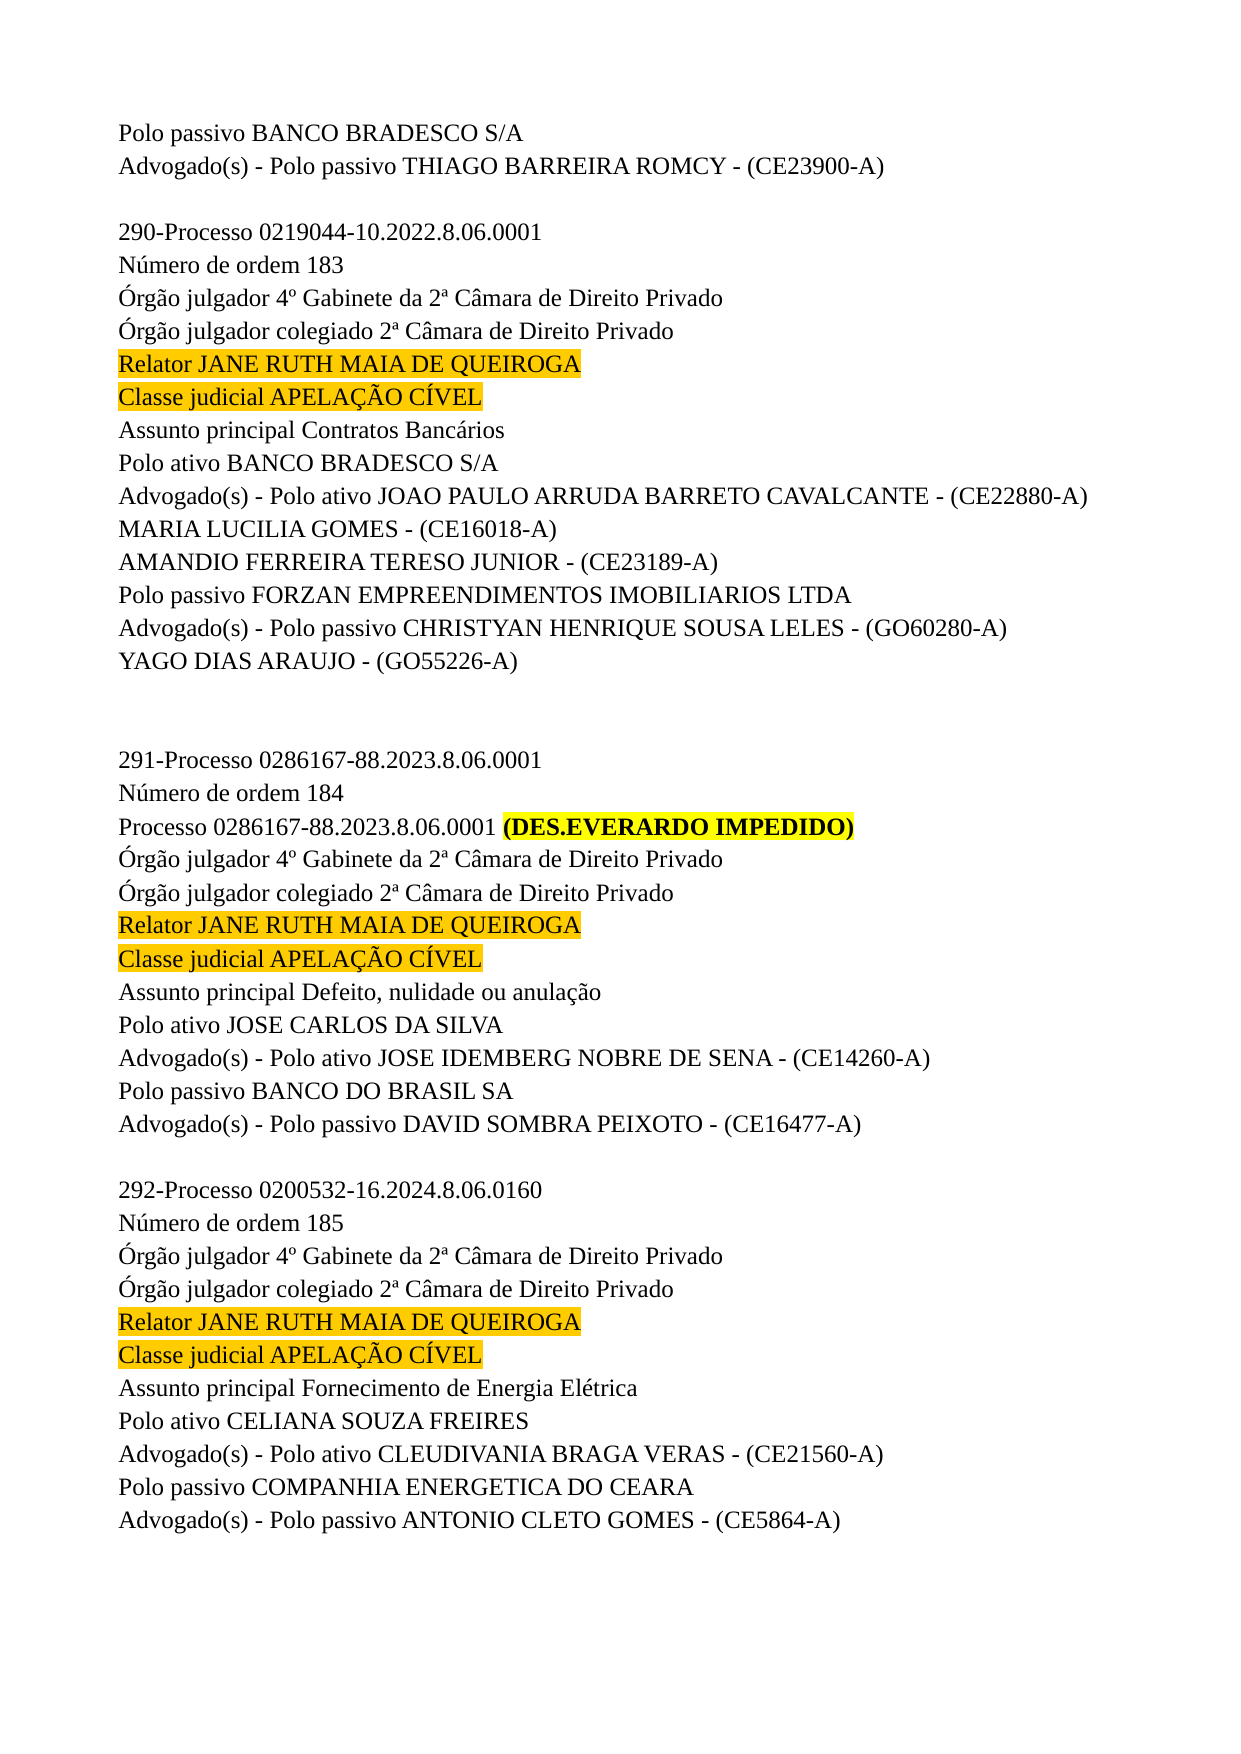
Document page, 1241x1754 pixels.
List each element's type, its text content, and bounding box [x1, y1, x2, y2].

text Órgão julgador colegiado 2ª Câmara de Direito Privado [118, 316, 1122, 345]
text Órgão julgador 4º Gabinete da 2ª Câmara de Direito Privado [118, 283, 1122, 312]
text Polo passivo BANCO DO BRASIL SA [118, 1076, 1122, 1104]
text Advogado(s) - Polo ativo JOSE IDEMBERG NOBRE DE SENA - (CE14260-A) [118, 1043, 1122, 1071]
text Assunto principal Defeito, nulidade ou anulação [118, 977, 1122, 1005]
text YAGO DIAS ARAUJO - (GO55226-A) [118, 646, 1122, 675]
text Órgão julgador colegiado 2ª Câmara de Direito Privado [118, 1274, 1122, 1303]
text Polo ativo CELIANA SOUZA FREIRES [118, 1406, 1122, 1435]
text Número de ordem 183 [118, 250, 1122, 279]
text Relator JANE RUTH MAIA DE QUEIROGA [118, 349, 1122, 378]
text 291-Processo 0286167-88.2023.8.06.0001 [118, 746, 1122, 774]
text Assunto principal Fornecimento de Energia Elétrica [118, 1373, 1122, 1402]
text Processo 0286167-88.2023.8.06.0001 (DES.EVERARDO IMPEDIDO) [118, 812, 1122, 840]
text Polo ativo BANCO BRADESCO S/A [118, 448, 1122, 477]
text Classe judicial APELAÇÃO CÍVEL [118, 1340, 1122, 1369]
text AMANDIO FERREIRA TERESO JUNIOR - (CE23189-A) [118, 547, 1122, 576]
text Órgão julgador 4º Gabinete da 2ª Câmara de Direito Privado [118, 844, 1122, 873]
text Advogado(s) - Polo passivo ANTONIO CLETO GOMES - (CE5864-A) [118, 1505, 1122, 1534]
text Advogado(s) - Polo ativo JOAO PAULO ARRUDA BARRETO CAVALCANTE - (CE22880-A) [118, 481, 1122, 510]
text 290-Processo 0219044-10.2022.8.06.0001 [118, 217, 1122, 246]
text 292-Processo 0200532-16.2024.8.06.0160 [118, 1175, 1122, 1203]
text Assunto principal Contratos Bancários [118, 415, 1122, 444]
text Advogado(s) - Polo ativo CLEUDIVANIA BRAGA VERAS - (CE21560-A) [118, 1439, 1122, 1468]
text MARIA LUCILIA GOMES - (CE16018-A) [118, 514, 1122, 543]
text Órgão julgador 4º Gabinete da 2ª Câmara de Direito Privado [118, 1241, 1122, 1269]
text Classe judicial APELAÇÃO CÍVEL [118, 382, 1122, 411]
text Número de ordem 185 [118, 1208, 1122, 1237]
text Relator JANE RUTH MAIA DE QUEIROGA [118, 911, 1122, 939]
text Polo passivo BANCO BRADESCO S/A [118, 118, 1122, 147]
text Classe judicial APELAÇÃO CÍVEL [118, 944, 1122, 972]
text Relator JANE RUTH MAIA DE QUEIROGA [118, 1307, 1122, 1336]
text Polo ativo JOSE CARLOS DA SILVA [118, 1010, 1122, 1038]
text Advogado(s) - Polo passivo THIAGO BARREIRA ROMCY - (CE23900-A) [118, 151, 1122, 180]
text Órgão julgador colegiado 2ª Câmara de Direito Privado [118, 878, 1122, 906]
text Advogado(s) - Polo passivo CHRISTYAN HENRIQUE SOUSA LELES - (GO60280-A) [118, 613, 1122, 642]
text Advogado(s) - Polo passivo DAVID SOMBRA PEIXOTO - (CE16477-A) [118, 1109, 1122, 1137]
text Polo passivo FORZAN EMPREENDIMENTOS IMOBILIARIOS LTDA [118, 580, 1122, 609]
text Número de ordem 184 [118, 778, 1122, 807]
text Polo passivo COMPANHIA ENERGETICA DO CEARA [118, 1472, 1122, 1501]
